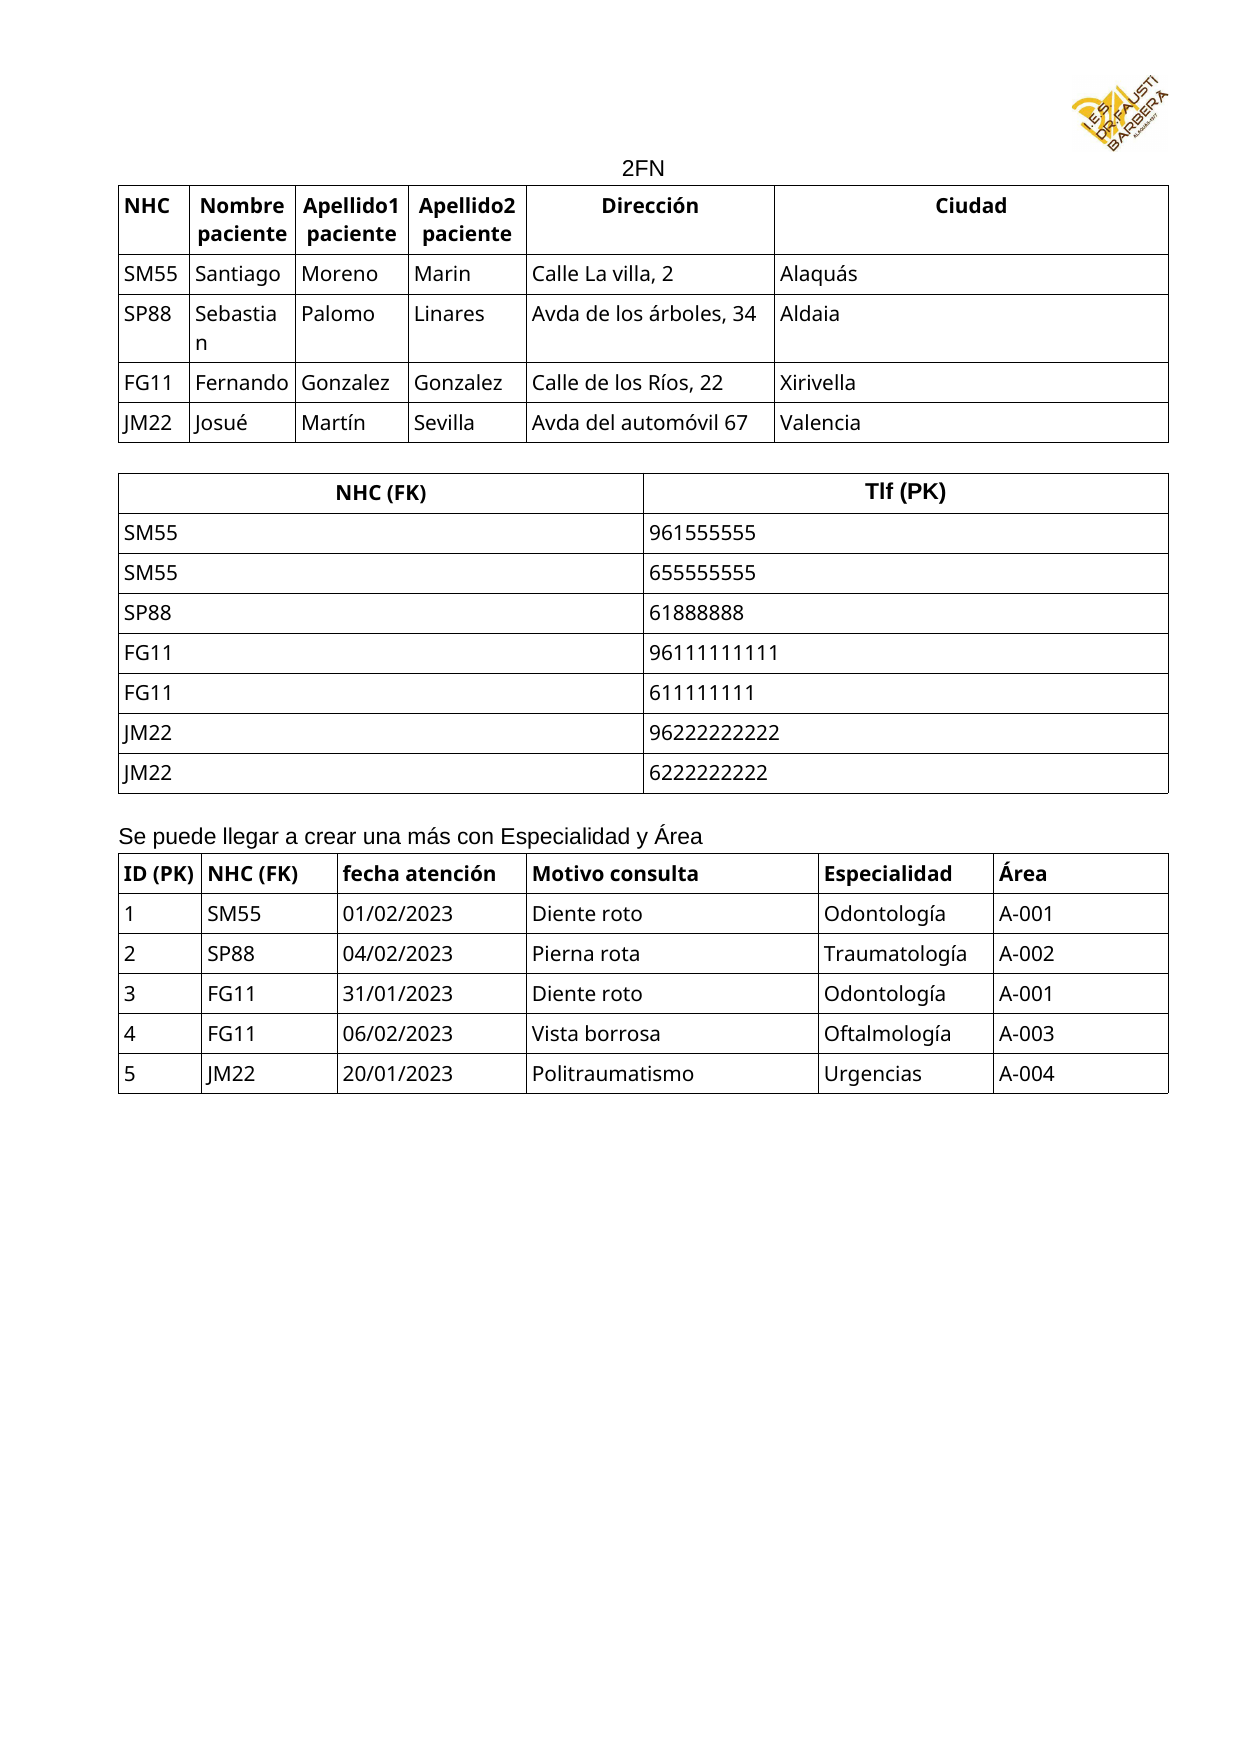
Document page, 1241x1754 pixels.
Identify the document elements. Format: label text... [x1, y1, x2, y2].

table_header Apellido1paciente [296, 186, 408, 254]
table_cell 96111111111 [644, 634, 1168, 672]
table_cell Avda del automóvil 67 [527, 403, 774, 442]
table_cell Diente roto [527, 894, 818, 933]
table_cell Traumatología [819, 934, 993, 973]
table_cell 96222222222 [644, 714, 1168, 752]
table_cell 06/02/2023 [338, 1014, 526, 1053]
table_cell Valencia [775, 403, 1168, 442]
table_cell SP88 [119, 295, 189, 362]
table_cell FG11 [119, 634, 643, 672]
table_header Área [994, 854, 1168, 893]
table_cell 2 [119, 934, 201, 973]
table_cell Fernando [190, 363, 295, 402]
table_cell 961555555 [644, 514, 1168, 552]
table_cell 4 [119, 1014, 201, 1053]
table_cell SM55 [202, 894, 337, 933]
table_header NHC (FK) [202, 854, 337, 893]
table_cell JM22 [119, 754, 643, 792]
table_header Nombrepaciente [190, 186, 295, 254]
table_cell Marin [409, 255, 526, 294]
table_cell 04/02/2023 [338, 934, 526, 973]
table_cell Martín [296, 403, 408, 442]
table_cell Santiago [190, 255, 295, 294]
table_cell SP88 [119, 594, 643, 632]
table_cell 655555555 [644, 554, 1168, 592]
table_cell Alaquás [775, 255, 1168, 294]
table_cell Calle La villa, 2 [527, 255, 774, 294]
table_cell Pierna rota [527, 934, 818, 973]
table_cell JM22 [202, 1054, 337, 1093]
table_cell Palomo [296, 295, 408, 362]
table_cell Aldaia [775, 295, 1168, 362]
table_cell Sebastian [190, 295, 295, 362]
text Se puede llegar a crear una más con Especialidad y Área [118, 823, 1168, 849]
table_cell Avda de los árboles, 34 [527, 295, 774, 362]
text 2FN [118, 155, 1168, 181]
table_cell 5 [119, 1054, 201, 1093]
table_cell Politraumatismo [527, 1054, 818, 1093]
table_cell Odontología [819, 894, 993, 933]
table_cell 20/01/2023 [338, 1054, 526, 1093]
table_header NHC (FK) [119, 474, 643, 512]
table_cell FG11 [202, 1014, 337, 1053]
table_cell Sevilla [409, 403, 526, 442]
table_cell 6222222222 [644, 754, 1168, 792]
table_cell Urgencias [819, 1054, 993, 1093]
table_cell Josué [190, 403, 295, 442]
table_cell 1 [119, 894, 201, 933]
table_cell SP88 [202, 934, 337, 973]
table_cell A-004 [994, 1054, 1168, 1093]
table_cell Vista borrosa [527, 1014, 818, 1053]
picture [1071, 75, 1169, 152]
table_cell Oftalmología [819, 1014, 993, 1053]
table_cell 01/02/2023 [338, 894, 526, 933]
table_cell Calle de los Ríos, 22 [527, 363, 774, 402]
table_header Apellido2paciente [409, 186, 526, 254]
table_cell Odontología [819, 974, 993, 1013]
table_cell 31/01/2023 [338, 974, 526, 1013]
table_header Motivo consulta [527, 854, 818, 893]
table_cell 61888888 [644, 594, 1168, 632]
table_cell SM55 [119, 554, 643, 592]
table_header ID (PK) [119, 854, 201, 893]
table_header NHC [119, 186, 189, 254]
table_cell 3 [119, 974, 201, 1013]
table_cell SM55 [119, 255, 189, 294]
table_cell Gonzalez [296, 363, 408, 402]
table_cell JM22 [119, 403, 189, 442]
table_header fecha atención [338, 854, 526, 893]
table_cell A-001 [994, 894, 1168, 933]
table_cell SM55 [119, 514, 643, 552]
table_cell Moreno [296, 255, 408, 294]
table_cell A-002 [994, 934, 1168, 973]
table_cell FG11 [119, 363, 189, 402]
table_header Ciudad [775, 186, 1168, 254]
table_cell Diente roto [527, 974, 818, 1013]
table_cell A-003 [994, 1014, 1168, 1053]
table_header Especialidad [819, 854, 993, 893]
table_cell FG11 [119, 674, 643, 712]
table_cell JM22 [119, 714, 643, 752]
table_header Dirección [527, 186, 774, 254]
table_cell Gonzalez [409, 363, 526, 402]
table_cell Linares [409, 295, 526, 362]
table_cell FG11 [202, 974, 337, 1013]
table_cell A-001 [994, 974, 1168, 1013]
table_cell Xirivella [775, 363, 1168, 402]
table_cell 611111111 [644, 674, 1168, 712]
table_header Tlf (PK) [644, 474, 1168, 512]
